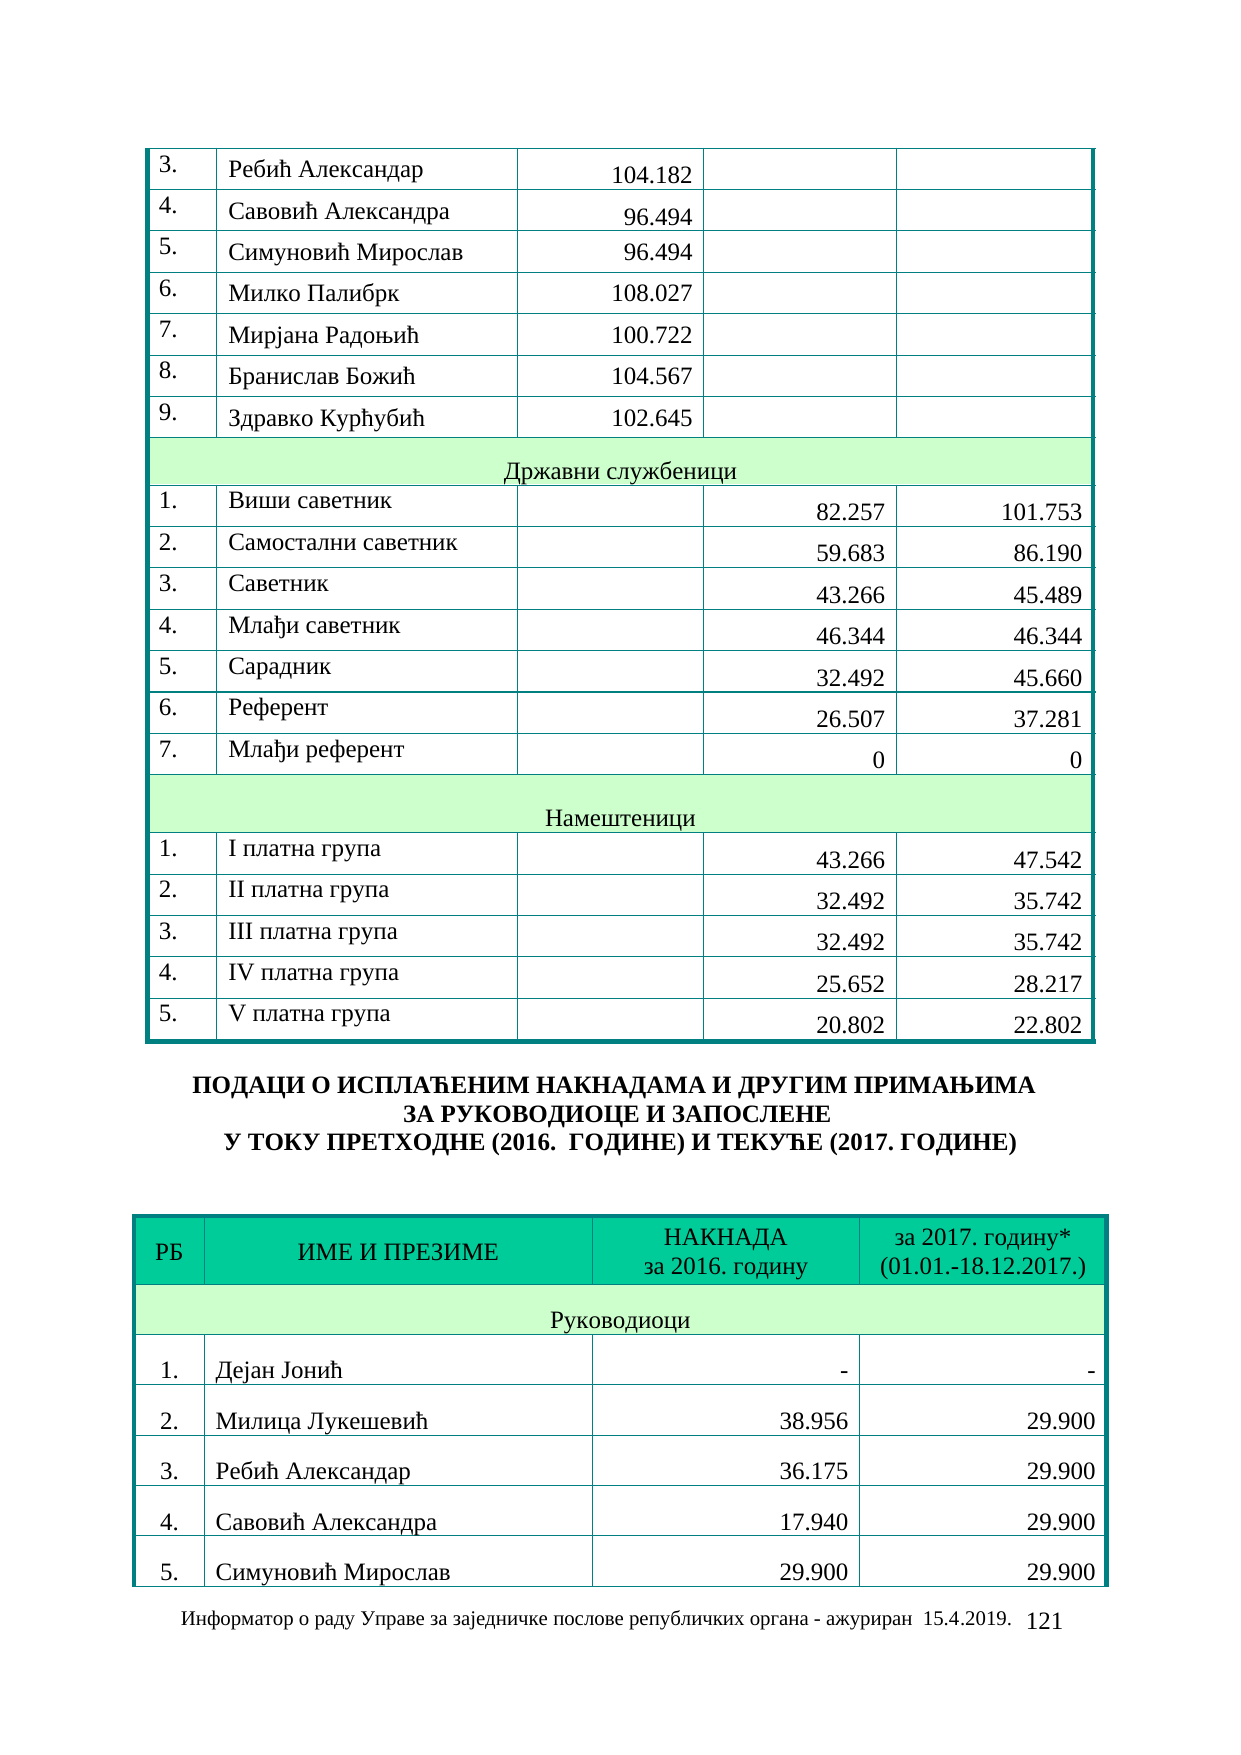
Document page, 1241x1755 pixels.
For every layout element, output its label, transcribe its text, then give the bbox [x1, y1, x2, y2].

table_cell [518, 486, 703, 526]
table_cell [518, 527, 703, 567]
table_cell [897, 273, 1091, 313]
table_cell Симуновић Мирослав [205, 1536, 592, 1586]
table_cell IV платна група [217, 957, 517, 997]
table_cell [704, 356, 896, 396]
table_cell Самостални саветник [217, 527, 517, 567]
table_cell 45.489 [897, 568, 1091, 609]
table_cell [518, 833, 703, 873]
text ПОДАЦИ О ИСПЛАЋЕНИМ НАКНАДАМА И ДРУГИМ ПРИМАЊИМА [177, 1070, 1063, 1099]
table_cell 1. [150, 486, 216, 526]
table_cell 101.753 [897, 486, 1091, 526]
table_cell [518, 693, 703, 733]
table_cell Државни службеници [150, 438, 1091, 484]
table_cell [897, 190, 1091, 230]
table_cell 3. [136, 1436, 204, 1485]
table_cell 100.722 [518, 314, 703, 354]
table_cell 96.494 [518, 190, 703, 230]
table_cell [897, 314, 1091, 354]
table_cell Савовић Александра [205, 1486, 592, 1535]
table_cell Саветник [217, 568, 517, 609]
table_cell 8. [150, 356, 216, 396]
table_cell 82.257 [704, 486, 896, 526]
table_cell 43.266 [704, 833, 896, 873]
table_cell Млађи референт [217, 734, 517, 774]
table_cell Млађи саветник [217, 610, 517, 650]
table_cell 29.900 [593, 1536, 859, 1586]
table_cell [897, 397, 1091, 437]
table_cell Савовић Александра [217, 190, 517, 230]
table_cell [704, 190, 896, 230]
table_cell 45.660 [897, 651, 1091, 691]
table_cell 4. [136, 1486, 204, 1535]
table_cell III платна група [217, 916, 517, 956]
table_cell 96.494 [518, 231, 703, 272]
table_cell Милко Палибрк [217, 273, 517, 313]
table_cell 5. [136, 1536, 204, 1586]
table_cell 2. [150, 527, 216, 567]
table_cell 0 [897, 734, 1091, 774]
table_cell Бранислав Божић [217, 356, 517, 396]
table_cell Намештеници [150, 775, 1091, 832]
table_cell 102.645 [518, 397, 703, 437]
table_cell 3. [150, 149, 216, 189]
table_header РБ [136, 1218, 204, 1284]
table_cell [518, 875, 703, 915]
table_cell 7. [150, 314, 216, 354]
table_cell 9. [150, 397, 216, 437]
table_cell Ребић Александар [205, 1436, 592, 1485]
table_cell 4. [150, 610, 216, 650]
table_cell [897, 149, 1091, 189]
table_cell 26.507 [704, 693, 896, 733]
table_cell 2. [136, 1385, 204, 1435]
table_cell [518, 568, 703, 609]
table_cell 38.956 [593, 1385, 859, 1435]
table_header ИМЕ И ПРЕЗИМЕ [205, 1218, 592, 1284]
table_cell 3. [150, 568, 216, 609]
table_cell 4. [150, 957, 216, 997]
table_cell 2. [150, 875, 216, 915]
table_cell 32.492 [704, 651, 896, 691]
table_cell 6. [150, 273, 216, 313]
table_cell Здравко Курћубић [217, 397, 517, 437]
table_cell 7. [150, 734, 216, 774]
table_cell 3. [150, 916, 216, 956]
table_cell 46.344 [704, 610, 896, 650]
table_cell 20.802 [704, 999, 896, 1039]
table_cell 108.027 [518, 273, 703, 313]
table_cell [518, 610, 703, 650]
table_cell 59.683 [704, 527, 896, 567]
table_cell 5. [150, 999, 216, 1039]
table_cell Мирјана Радоњић [217, 314, 517, 354]
table_cell Руководиоци [136, 1285, 1104, 1334]
table_header за 2017. годину* (01.01.-18.12.2017.) [860, 1218, 1104, 1284]
table_cell 104.182 [518, 149, 703, 189]
table_cell 104.567 [518, 356, 703, 396]
table_cell 35.742 [897, 875, 1091, 915]
table_cell I платна група [217, 833, 517, 873]
table_cell 32.492 [704, 875, 896, 915]
table_cell 47.542 [897, 833, 1091, 873]
table_cell Ребић Александар [217, 149, 517, 189]
table_cell [704, 149, 896, 189]
table_header НАКНАДА за 2016. годину [593, 1218, 859, 1284]
table_cell - [860, 1335, 1104, 1384]
table_cell [518, 651, 703, 691]
table_cell 36.175 [593, 1436, 859, 1485]
table_cell [704, 273, 896, 313]
text У ТОКУ ПРЕТХОДНЕ (2016. ГОДИНЕ) И ТЕКУЋЕ (2017. ГОДИНЕ) [177, 1127, 1063, 1156]
table_cell [518, 916, 703, 956]
table_cell [518, 999, 703, 1039]
table_cell 29.900 [860, 1385, 1104, 1435]
table_cell 17.940 [593, 1486, 859, 1535]
table_cell - [593, 1335, 859, 1384]
table_cell [518, 957, 703, 997]
table_cell 29.900 [860, 1486, 1104, 1535]
table_cell 4. [150, 190, 216, 230]
text ЗА РУКОВОДИОЦЕ И ЗАПОСЛЕНЕ [177, 1099, 1063, 1127]
table_cell 86.190 [897, 527, 1091, 567]
table_cell 1. [136, 1335, 204, 1384]
table_cell 29.900 [860, 1536, 1104, 1586]
table_cell [897, 231, 1091, 272]
table_cell Виши саветник [217, 486, 517, 526]
table_cell 43.266 [704, 568, 896, 609]
table_cell [518, 734, 703, 774]
table_cell [897, 356, 1091, 396]
table_cell 6. [150, 693, 216, 733]
table_cell 5. [150, 231, 216, 272]
table_cell 37.281 [897, 693, 1091, 733]
table_cell 28.217 [897, 957, 1091, 997]
table_cell 29.900 [860, 1436, 1104, 1485]
table_cell 32.492 [704, 916, 896, 956]
table_cell [704, 231, 896, 272]
table_cell Милица Лукешевић [205, 1385, 592, 1435]
table_cell 46.344 [897, 610, 1091, 650]
table_cell II платна група [217, 875, 517, 915]
table_cell V платна група [217, 999, 517, 1039]
table_cell 0 [704, 734, 896, 774]
table_cell Референт [217, 693, 517, 733]
table_cell 5. [150, 651, 216, 691]
table_cell Сарадник [217, 651, 517, 691]
table_cell 22.802 [897, 999, 1091, 1039]
table_cell Дејан Јонић [205, 1335, 592, 1384]
table_cell 25.652 [704, 957, 896, 997]
table_cell 1. [150, 833, 216, 873]
table_cell 35.742 [897, 916, 1091, 956]
table_cell [704, 314, 896, 354]
table_cell Симуновић Мирослав [217, 231, 517, 272]
table_cell [704, 397, 896, 437]
